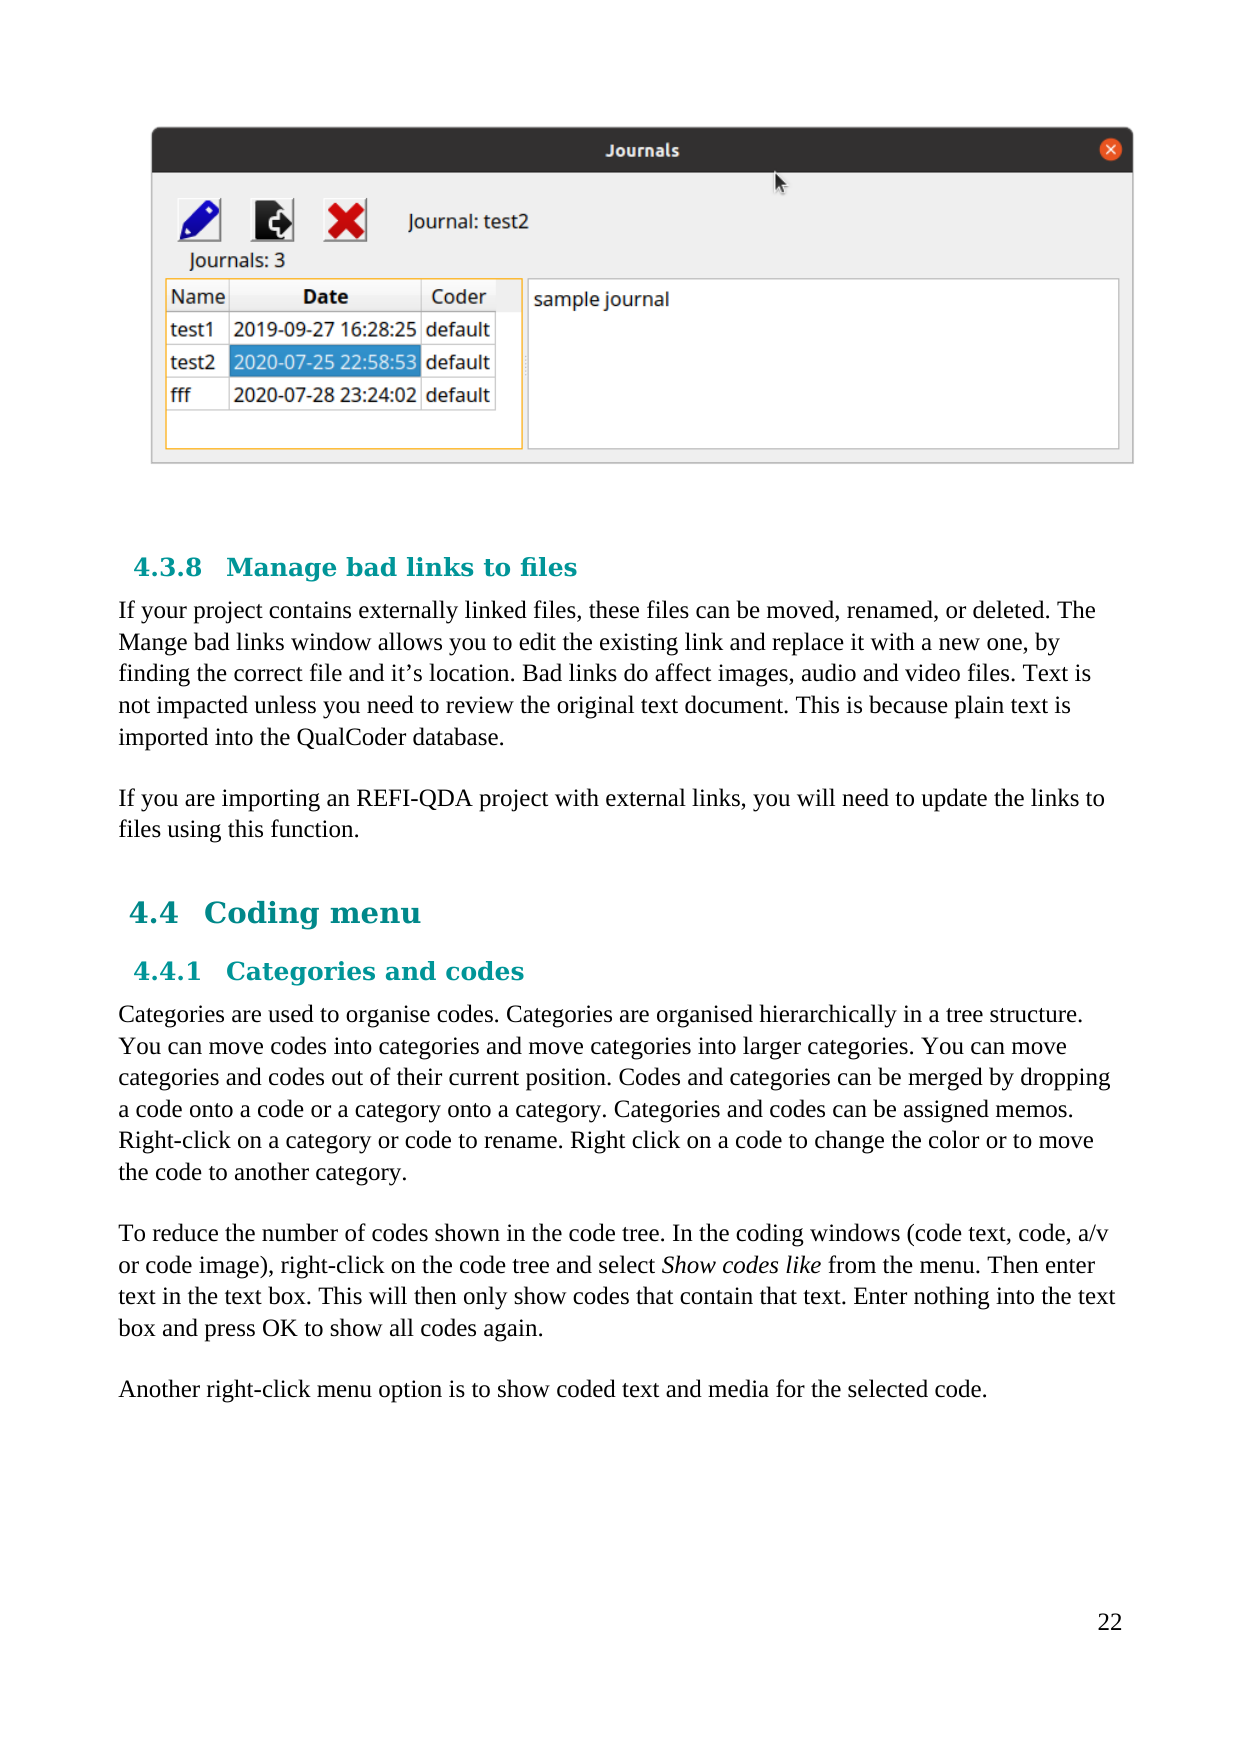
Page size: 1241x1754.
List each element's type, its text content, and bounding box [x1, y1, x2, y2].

text If you are importing an REFI-QDA project with external links, you will need to update the links to files using this function. [118, 783, 1122, 843]
text To reduce the number of codes shown in the code tree. In the coding windows (code text, code, a/v or code image), right-click on the code tree and select Show codes like from the menu. Then enter text in the text box. This will then only show codes that contain that text. Enter nothing into the text box and press OK to show all codes again. [118, 1218, 1122, 1342]
text If your project contains externally linked files, these files can be moved, renamed, or deleted. The Mange bad links window allows you to edit the existing link and replace it with a new one, by finding the correct file and it’s location. Bad links do affect images, audio and video files. Text is not impacted unless you need to review the original text document. This is because plain text is imported into the QualCoder database. [118, 595, 1122, 750]
subtitle Manage bad links to files [124, 553, 1122, 583]
text Categories are used to organise codes. Categories are organised hierarchically in a tree structure. You can move codes into categories and move categories into larger categories. You can move categories and codes out of their current position. Codes and categories can be merged by dropping a code onto a code or a category onto a category. Categories and codes can be assigned memos. Right-click on a category or code to rename. Right click on a code to change the color or to move the code to another category. [118, 999, 1122, 1186]
text Another right-click menu option is to show coded text and media for the selected code. [118, 1374, 1122, 1403]
picture [140, 118, 1145, 475]
subtitle Categories and codes [124, 957, 1122, 987]
subtitle Coding menu [118, 896, 1122, 930]
